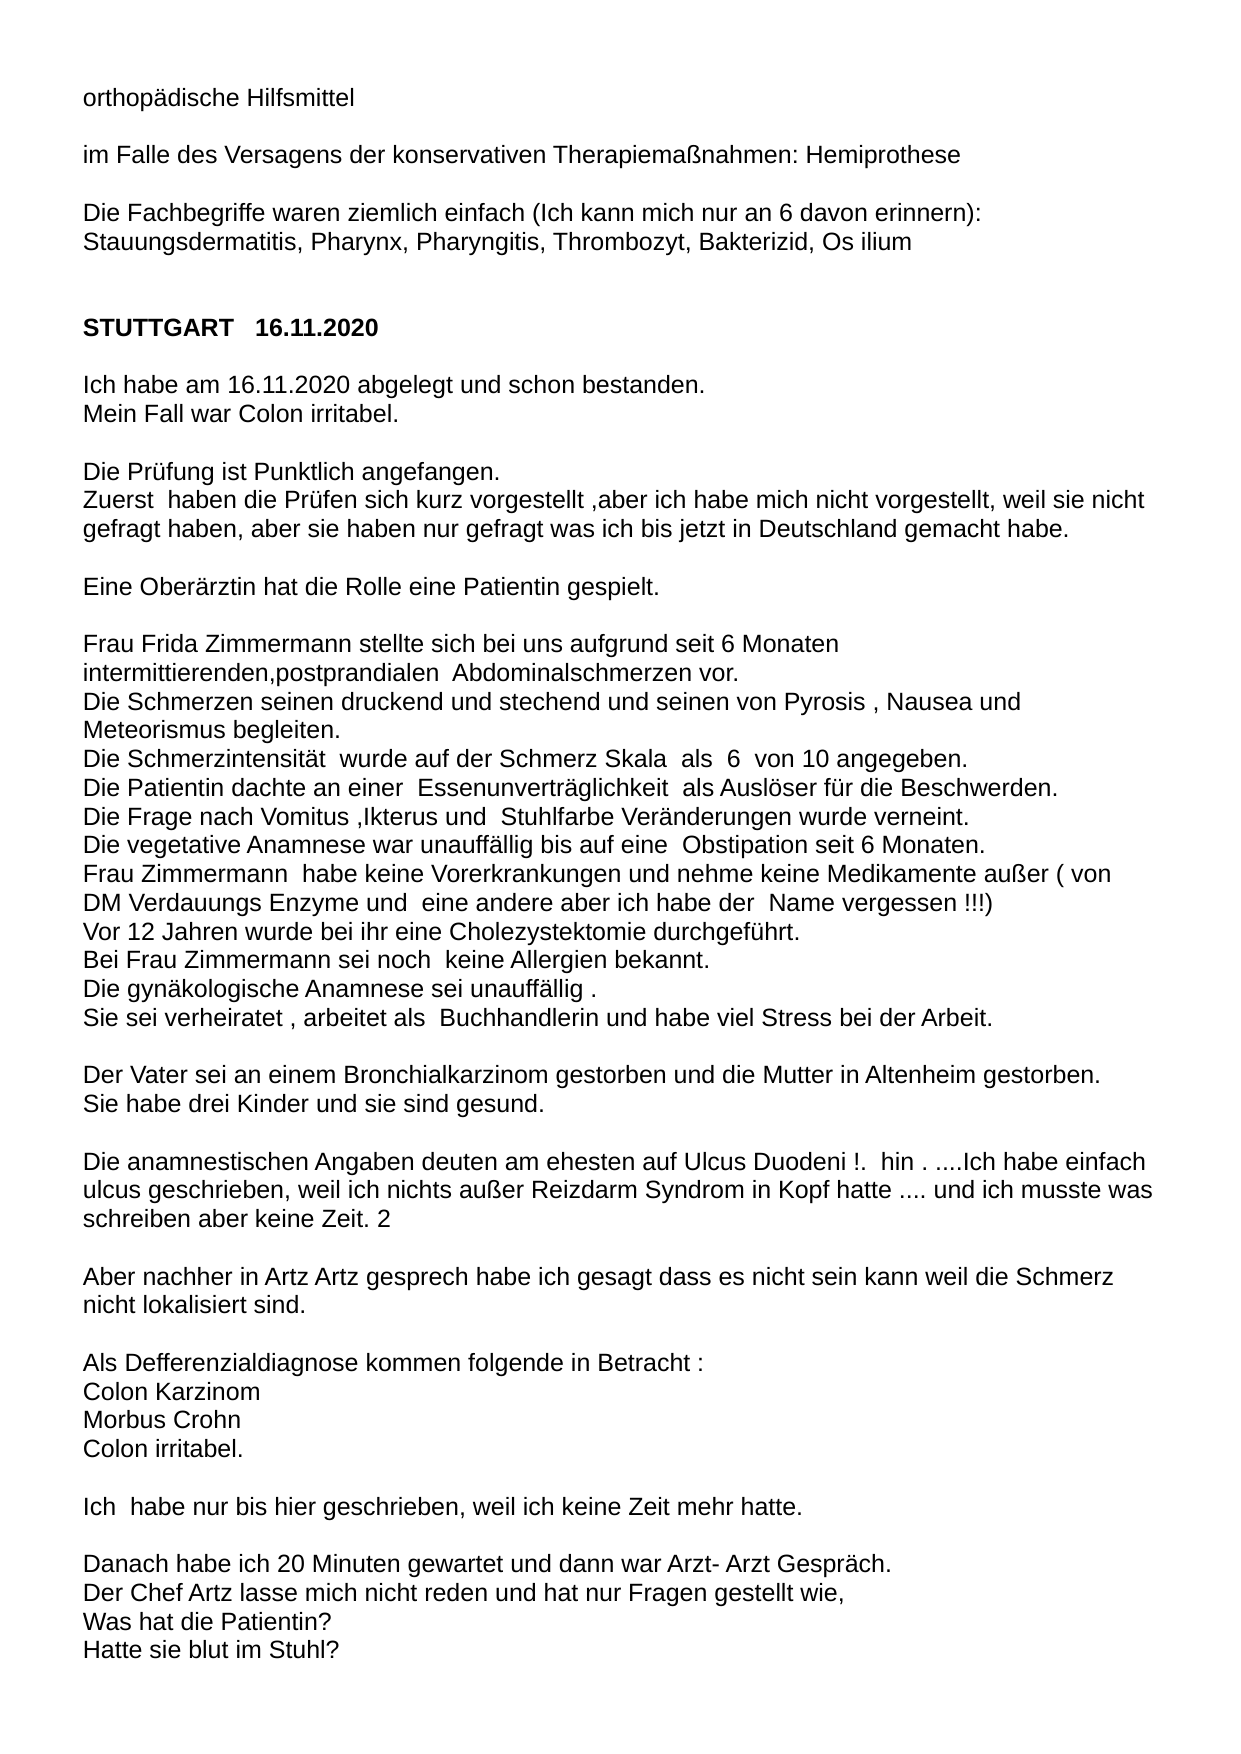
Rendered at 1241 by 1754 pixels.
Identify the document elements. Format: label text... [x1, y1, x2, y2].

text Der Vater sei an einem Bronchialkarzinom gestorben und die Mutter in Altenheim gestorben. [83, 1060, 1157, 1089]
text STUTTGART 16.11.2020 [83, 313, 1157, 341]
text Als Defferenzialdiagnose kommen folgende in Betracht : [83, 1348, 1157, 1376]
text Was hat die Patientin? [83, 1606, 1157, 1635]
text Die Schmerzintensität wurde auf der Schmerz Skala als 6 von 10 angegeben. [83, 744, 1157, 773]
text Vor 12 Jahren wurde bei ihr eine Cholezystektomie durchgeführt. [83, 916, 1157, 945]
text Die Schmerzen seinen druckend und stechend und seinen von Pyrosis , Nausea und Meteorismus begleiten. [83, 686, 1157, 744]
text Die Frage nach Vomitus ,Ikterus und Stuhlfarbe Veränderungen wurde verneint. [83, 801, 1157, 830]
text Colon Karzinom [83, 1376, 1157, 1405]
text orthopädische Hilfsmittel [83, 83, 1157, 111]
text Die Prüfung ist Punktlich angefangen. [83, 456, 1157, 485]
text Colon irritabel. [83, 1434, 1157, 1463]
text Die vegetative Anamnese war unauffällig bis auf eine Obstipation seit 6 Monaten. [83, 830, 1157, 859]
text Frau Frida Zimmermann stellte sich bei uns aufgrund seit 6 Monaten intermittierenden,postprandialen Abdominalschmerzen vor. [83, 629, 1157, 686]
text Zuerst haben die Prüfen sich kurz vorgestellt ,aber ich habe mich nicht vorgestellt, weil sie nicht gefragt haben, aber sie haben nur gefragt was ich bis jetzt in Deutschland gemacht habe. [83, 485, 1157, 543]
text Eine Oberärztin hat die Rolle eine Patientin gespielt. [83, 571, 1157, 600]
text Die anamnestischen Angaben deuten am ehesten auf Ulcus Duodeni !. hin . ....Ich habe einfach ulcus geschrieben, weil ich nichts außer Reizdarm Syndrom in Kopf hatte .... und ich musste was schreiben aber keine Zeit. 2 [83, 1146, 1157, 1233]
text Frau Zimmermann habe keine Vorerkrankungen und nehme keine Medikamente außer ( von DM Verdauungs Enzyme und eine andere aber ich habe der Name vergessen !!!) [83, 859, 1157, 916]
text Sie habe drei Kinder und sie sind gesund. [83, 1089, 1157, 1118]
text Hatte sie blut im Stuhl? [83, 1635, 1157, 1664]
text Ich habe am 16.11.2020 abgelegt und schon bestanden. [83, 370, 1157, 399]
text Aber nachher in Artz Artz gesprech habe ich gesagt dass es nicht sein kann weil die Schmerz nicht lokalisiert sind. [83, 1261, 1157, 1319]
text Sie sei verheiratet , arbeitet als Buchhandlerin und habe viel Stress bei der Arbeit. [83, 1003, 1157, 1031]
text Die Patientin dachte an einer Essenunverträglichkeit als Auslöser für die Beschwerden. [83, 773, 1157, 801]
text Die Fachbegriffe waren ziemlich einfach (Ich kann mich nur an 6 davon erinnern): Stauungsdermatitis, Pharynx, Pharyngitis, Thrombozyt, Bakterizid, Os ilium [83, 198, 1157, 255]
text Morbus Crohn [83, 1405, 1157, 1434]
text im Falle des Versagens der konservativen Therapiemaßnahmen: Hemiprothese [83, 140, 1157, 169]
text Ich habe nur bis hier geschrieben, weil ich keine Zeit mehr hatte. [83, 1491, 1157, 1520]
text Der Chef Artz lasse mich nicht reden und hat nur Fragen gestellt wie, [83, 1578, 1157, 1606]
text Danach habe ich 20 Minuten gewartet und dann war Arzt- Arzt Gespräch. [83, 1549, 1157, 1578]
text Mein Fall war Colon irritabel. [83, 399, 1157, 428]
text Bei Frau Zimmermann sei noch keine Allergien bekannt. [83, 945, 1157, 974]
text Die gynäkologische Anamnese sei unauffällig . [83, 974, 1157, 1003]
